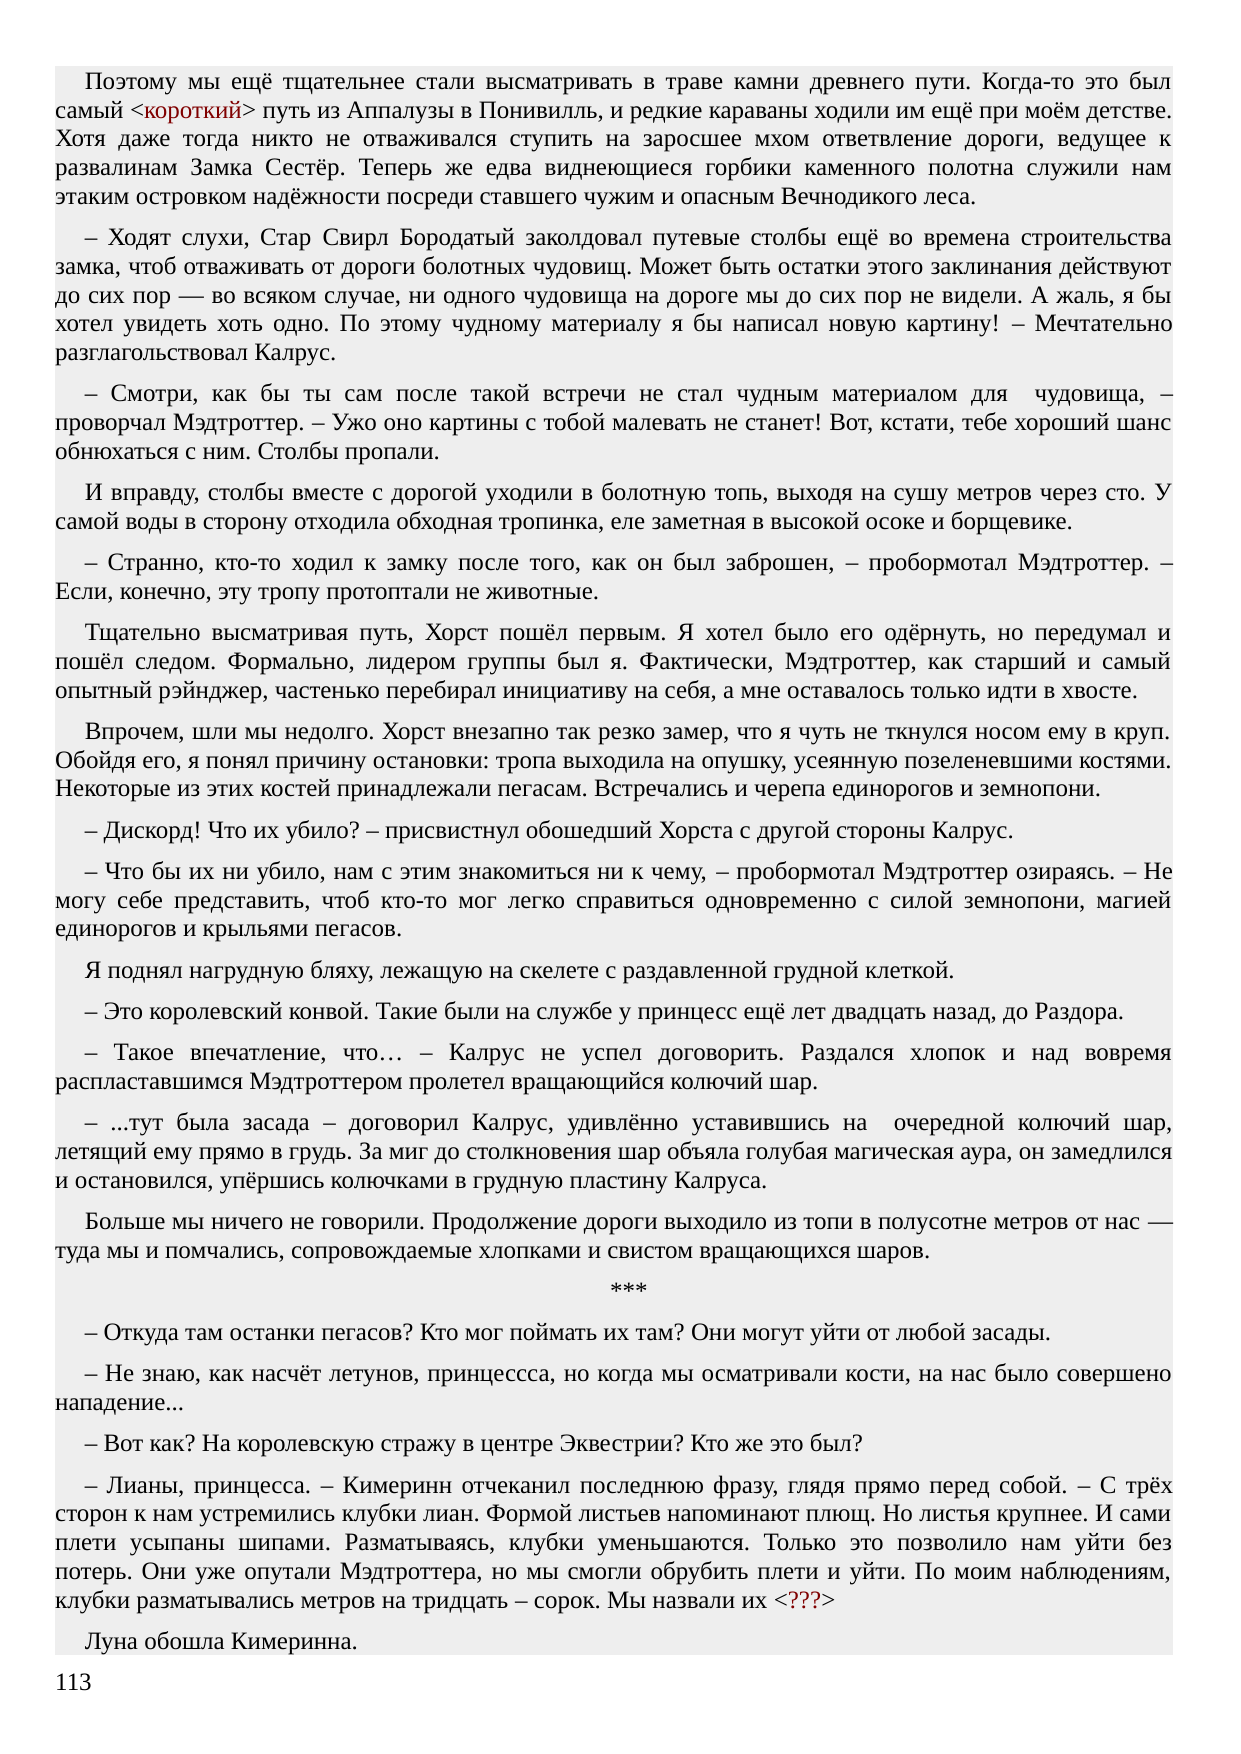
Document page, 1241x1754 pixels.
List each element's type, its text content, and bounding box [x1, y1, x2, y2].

text Поэтому мы ещё тщательнее стали высматривать в траве камни древнего пути. Когда-то это был самый <короткий> путь из Аппалузы в Понивилль, и редкие караваны ходили им ещё при моём детстве. Хотя даже тогда никто не отваживался ступить на заросшее мхом ответвление дороги, ведущее к развалинам Замка Сестёр. Теперь же едва виднеющиеся горбики каменного полотна служили нам этаким островком надёжности посреди ставшего чужим и опасным Вечнодикого леса. [55, 66, 1173, 210]
text – Что бы их ни убило, нам с этим знакомиться ни к чему, – пробормотал Мэдтроттер озираясь. – Не могу себе представить, чтоб кто-то мог легко справиться одновременно с силой земнопони, магией единорогов и крыльями пегасов. [55, 856, 1173, 942]
text – ...тут была засада – договорил Калрус, удивлённо уставившись на очередной колючий шар, летящий ему прямо в грудь. За миг до столкновения шар объяла голубая магическая аура, он замедлился и остановился, упёршись колючками в грудную пластину Калруса. [55, 1107, 1173, 1193]
text – Смотри, как бы ты сам после такой встречи не стал чудным материалом для чудовища, – проворчал Мэдтроттер. – Ужо оно картины с тобой малевать не станет! Вот, кстати, тебе хороший шанс обнюхаться с ним. Столбы пропали. [55, 378, 1173, 465]
text – Дискорд! Что их убило? – присвистнул обошедший Хорста с другой стороны Калрус. [55, 815, 1173, 843]
text – Лианы, принцесса. – Кимеринн отчеканил последнюю фразу, глядя прямо перед собой. – С трёх сторон к нам устремились клубки лиан. Формой листьев напоминают плющ. Но листья крупнее. И сами плети усыпаны шипами. Разматываясь, клубки уменьшаются. Только это позволило нам уйти без потерь. Они уже опутали Мэдтроттера, но мы смогли обрубить плети и уйти. По моим наблюдениям, клубки разматывались метров на тридцать – сорок. Мы назвали их <???> [55, 1470, 1173, 1613]
text – Не знаю, как насчёт летунов, принцессса, но когда мы осматривали кости, на нас было совершено нападение... [55, 1358, 1173, 1416]
text И вправду, столбы вместе с дорогой уходили в болотную топь, выходя на сушу метров через сто. У самой воды в сторону отходила обходная тропинка, еле заметная в высокой осоке и борщевике. [55, 477, 1173, 535]
text Впрочем, шли мы недолго. Хорст внезапно так резко замер, что я чуть не ткнулся носом ему в круп. Обойдя его, я понял причину остановки: тропа выходила на опушку, усеянную позеленевшими костями. Некоторые из этих костей принадлежали пегасам. Встречались и черепа единорогов и земнопони. [55, 716, 1173, 802]
text – Откуда там останки пегасов? Кто мог поймать их там? Они могут уйти от любой засады. [55, 1317, 1173, 1346]
text – Вот как? На королевскую стражу в центре Эквестрии? Кто же это был? [55, 1428, 1173, 1457]
text Я поднял нагрудную бляху, лежащую на скелете с раздавленной грудной клеткой. [55, 955, 1173, 983]
text Тщательно высматривая путь, Хорст пошёл первым. Я хотел было его одёрнуть, но передумал и пошёл следом. Формально, лидером группы был я. Фактически, Мэдтроттер, как старший и самый опытный рэйнджер, частенько перебирал инициативу на себя, а мне оставалось только идти в хвосте. [55, 617, 1173, 703]
text – Странно, кто-то ходил к замку после того, как он был заброшен, – пробормотал Мэдтроттер. – Если, конечно, эту тропу протоптали не животные. [55, 547, 1173, 605]
text *** [55, 1276, 1173, 1305]
text – Это королевский конвой. Такие были на службе у принцесс ещё лет двадцать назад, до Раздора. [55, 996, 1173, 1025]
text – Такое впечатление, что… – Калрус не успел договорить. Раздался хлопок и над вовремя распластавшимся Мэдтроттером пролетел вращающийся колючий шар. [55, 1037, 1173, 1095]
text Больше мы ничего не говорили. Продолжение дороги выходило из топи в полусотне метров от нас — туда мы и помчались, сопровождаемые хлопками и свистом вращающихся шаров. [55, 1206, 1173, 1263]
text Луна обошла Кимеринна. [55, 1626, 1173, 1655]
text – Ходят слухи, Стар Cвирл Бородатый заколдовал путевые столбы ещё во времена строительства замка, чтоб отваживать от дороги болотных чудовищ. Может быть остатки этого заклинания действуют до сих пор — во всяком случае, ни одного чудовища на дороге мы до сих пор не видели. А жаль, я бы хотел увидеть хоть одно. По этому чудному материалу я бы написал новую картину! – Мечтательно разглагольствовал Калрус. [55, 222, 1173, 366]
